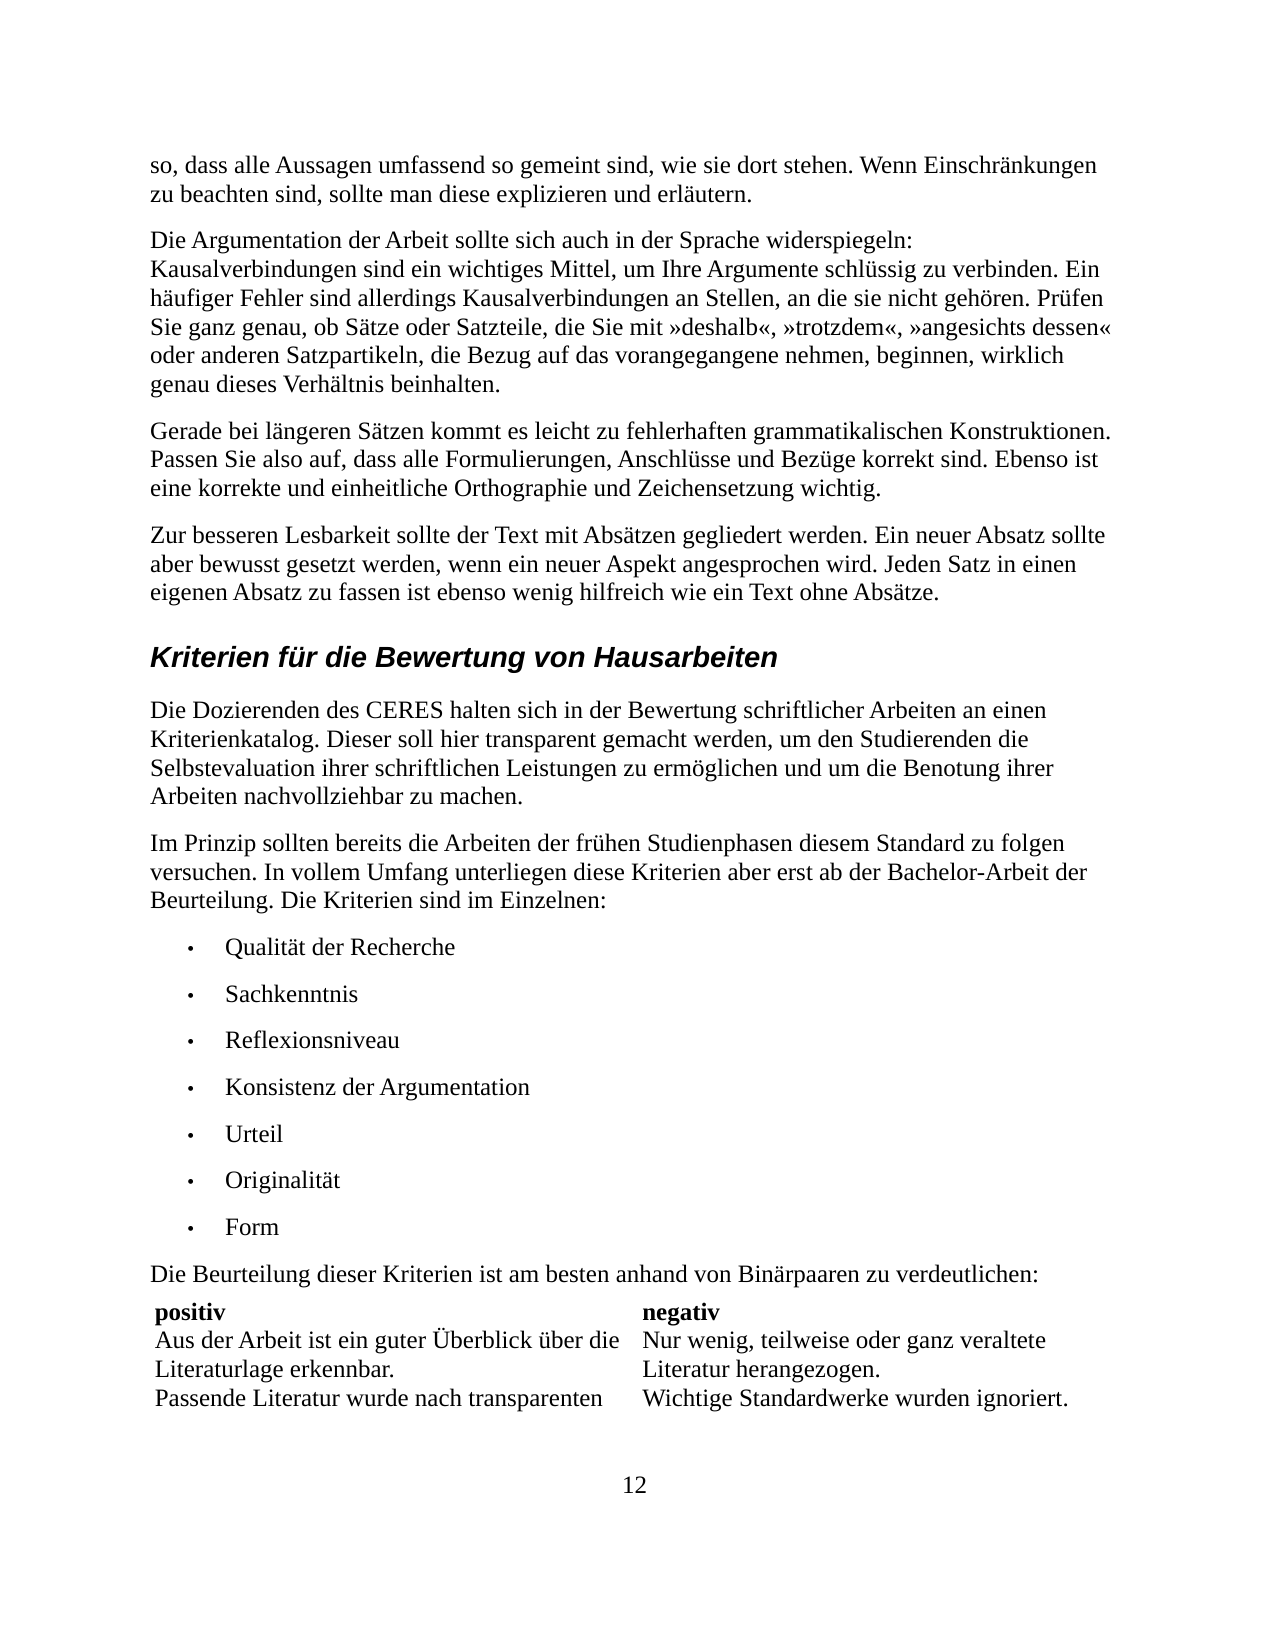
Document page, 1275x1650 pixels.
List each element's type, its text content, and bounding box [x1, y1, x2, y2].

text Die Beurteilung dieser Kriterien ist am besten anhand von Binärpaaren zu verdeutlichen: [150, 1259, 1125, 1288]
list Sachkenntnis [187, 979, 1125, 1008]
list Urteil [187, 1119, 1125, 1148]
table_cell Nur wenig, teilweise oder ganz veraltete Literatur herangezogen. [638, 1325, 1125, 1383]
list Reflexionsniveau [187, 1026, 1125, 1054]
list Qualität der Recherche [187, 932, 1125, 961]
text Im Prinzip sollten bereits die Arbeiten der frühen Studienphasen diesem Standard zu folgen versuchen. In vollem Umfang unterliegen diese Kriterien aber erst ab der Bachelor-Arbeit der Beurteilung. Die Kriterien sind im Einzelnen: [150, 828, 1125, 914]
list Form [187, 1212, 1125, 1241]
list Originalität [187, 1166, 1125, 1194]
table_cell Passende Literatur wurde nach transparenten [150, 1383, 637, 1412]
subtitle Kriterien für die Bewertung von Hausarbeiten [150, 640, 1125, 674]
text so, dass alle Aussagen umfassend so gemeint sind, wie sie dort stehen. Wenn Einschränkungen zu beachten sind, sollte man diese explizieren und erläutern. [150, 150, 1125, 207]
list Konsistenz der Argumentation [187, 1072, 1125, 1101]
table_header positiv [150, 1297, 637, 1325]
text Die Argumentation der Arbeit sollte sich auch in der Sprache widerspiegeln: Kausalverbindungen sind ein wichtiges Mittel, um Ihre Argumente schlüssig zu verbinden. Ein häufiger Fehler sind allerdings Kausalverbindungen an Stellen, an die sie nicht gehören. Prüfen Sie ganz genau, ob Sätze oder Satzteile, die Sie mit »deshalb«, »trotzdem«, »angesichts dessen« oder anderen Satzpartikeln, die Bezug auf das vorangegangene nehmen, beginnen, wirklich genau dieses Verhältnis beinhalten. [150, 225, 1125, 398]
table_cell Aus der Arbeit ist ein guter Überblick über die Literaturlage erkennbar. [150, 1325, 637, 1383]
text Zur besseren Lesbarkeit sollte der Text mit Absätzen gegliedert werden. Ein neuer Absatz sollte aber bewusst gesetzt werden, wenn ein neuer Aspekt angesprochen wird. Jeden Satz in einen eigenen Absatz zu fassen ist ebenso wenig hilfreich wie ein Text ohne Absätze. [150, 520, 1125, 606]
text Gerade bei längeren Sätzen kommt es leicht zu fehlerhaften grammatikalischen Konstruktionen. Passen Sie also auf, dass alle Formulierungen, Anschlüsse und Bezüge korrekt sind. Ebenso ist eine korrekte und einheitliche Orthographie und Zeichensetzung wichtig. [150, 416, 1125, 502]
text Die Dozierenden des CERES halten sich in der Bewertung schriftlicher Arbeiten an einen Kriterienkatalog. Dieser soll hier transparent gemacht werden, um den Studierenden die Selbstevaluation ihrer schriftlichen Leistungen zu ermöglichen und um die Benotung ihrer Arbeiten nachvollziehbar zu machen. [150, 695, 1125, 810]
table_header negativ [638, 1297, 1125, 1325]
table_cell Wichtige Standardwerke wurden ignoriert. [638, 1383, 1125, 1412]
